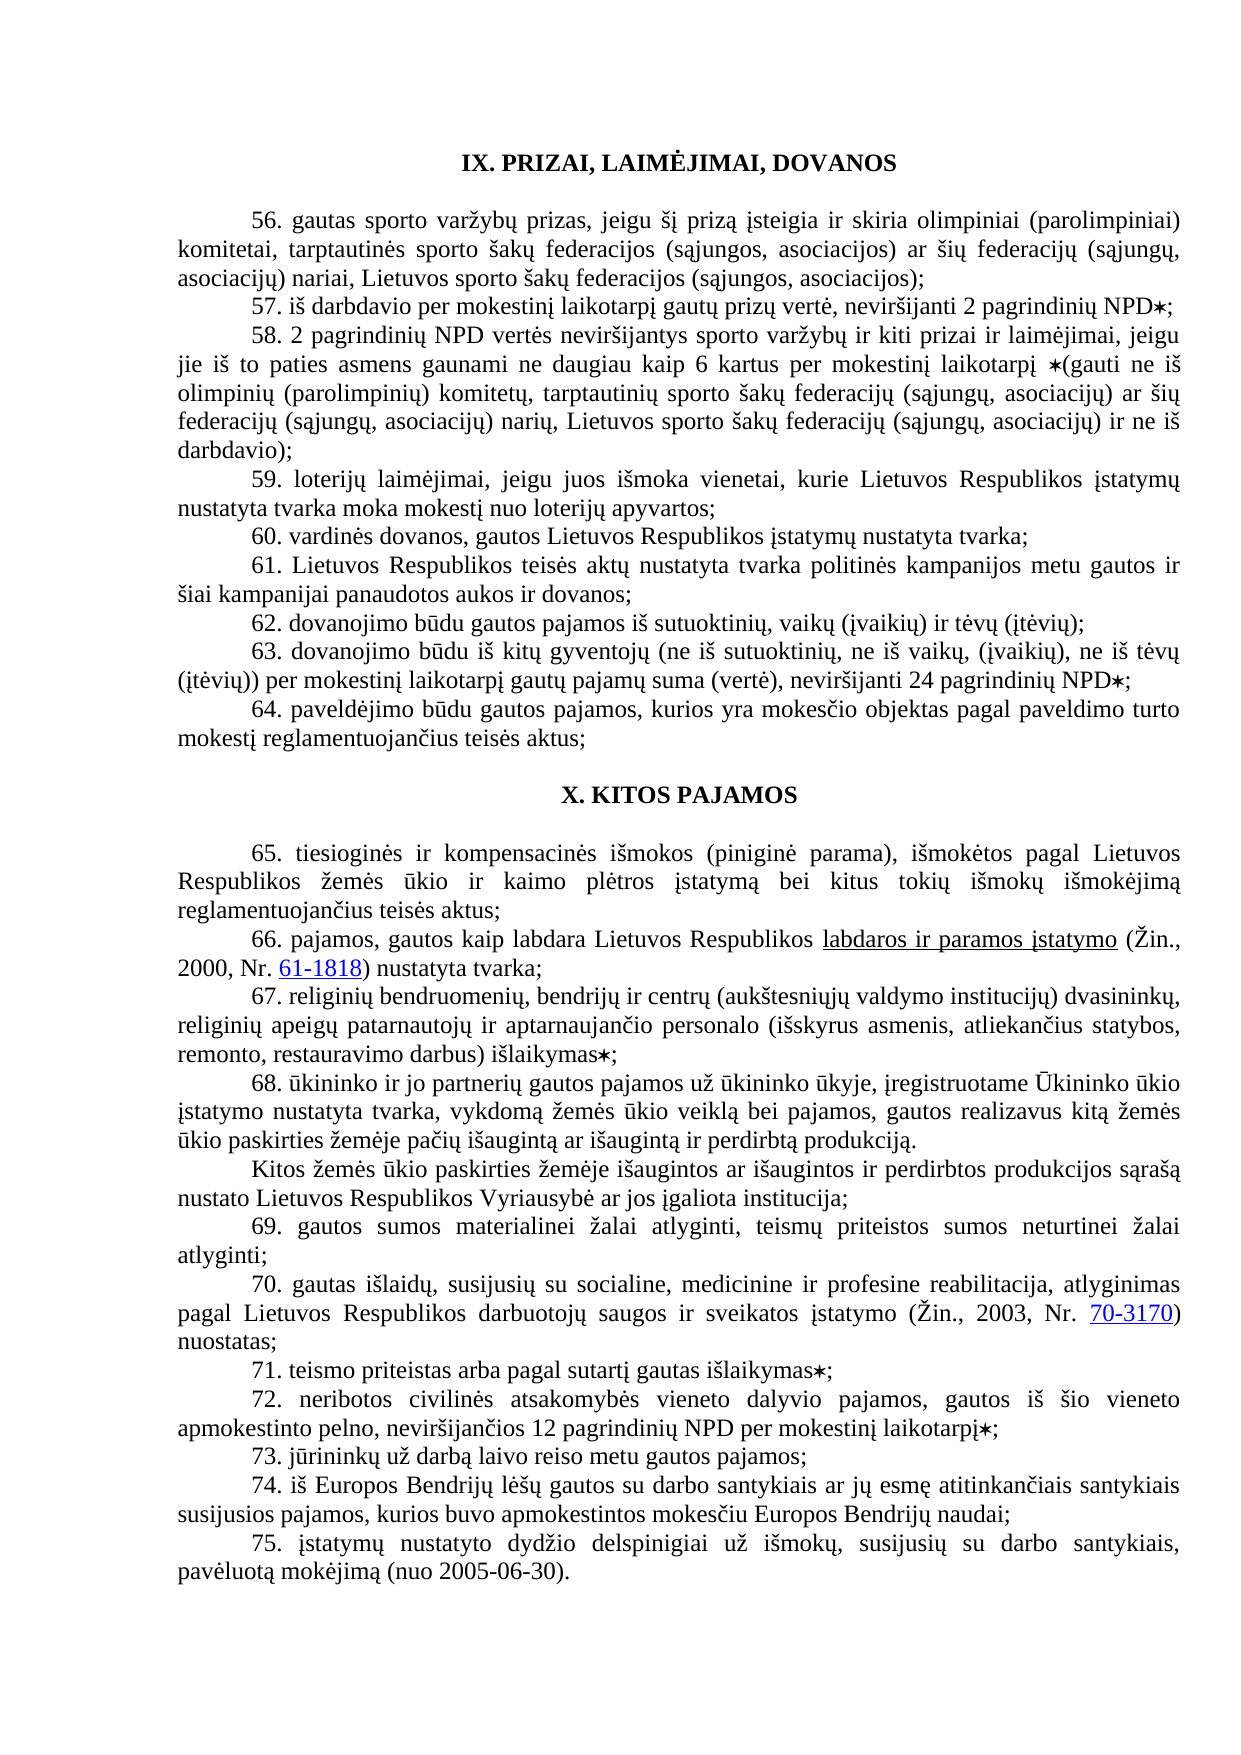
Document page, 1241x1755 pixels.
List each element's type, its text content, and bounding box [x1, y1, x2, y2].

text 68. ūkininko ir jo partnerių gautos pajamos už ūkininko ūkyje, įregistruotame Ūkininko ūkio įstatymo nustatyta tvarka, vykdomą žemės ūkio veiklą bei pajamos, gautos realizavus kitą žemės ūkio paskirties žemėje pačių išaugintą ar išaugintą ir perdirbtą produkciją. [177, 1068, 1181, 1154]
text IX. PRIZAI, LAIMĖJIMAI, DOVANOS [177, 148, 1181, 176]
text 74. iš Europos Bendrijų lėšų gautos su darbo santykiais ar jų esmę atitinkančiais santykiais susijusios pajamos, kurios buvo apmokestintos mokesčiu Europos Bendrijų naudai; [177, 1470, 1181, 1528]
text 75. įstatymų nustatyto dydžio delspinigiai už išmokų, susijusių su darbo santykiais, pavėluotą mokėjimą (nuo 2005-06-30). [177, 1528, 1181, 1585]
text 73. jūrininkų už darbą laivo reiso metu gautos pajamos; [177, 1441, 1181, 1470]
text 62. dovanojimo būdu gautos pajamos iš sutuoktinių, vaikų (įvaikių) ir tėvų (įtėvių); [177, 608, 1181, 636]
text 64. paveldėjimo būdu gautos pajamos, kurios yra mokesčio objektas pagal paveldimo turto mokestį reglamentuojančius teisės aktus; [177, 694, 1181, 751]
text 72. neribotos civilinės atsakomybės vieneto dalyvio pajamos, gautos iš šio vieneto apmokestinto pelno, neviršijančios 12 pagrindinių NPD per mokestinį laikotarpį; [177, 1384, 1181, 1441]
text 58. 2 pagrindinių NPD vertės neviršijantys sporto varžybų ir kiti prizai ir laimėjimai, jeigu jie iš to paties asmens gaunami ne daugiau kaip 6 kartus per mokestinį laikotarpį (gauti ne iš olimpinių (parolimpinių) komitetų, tarptautinių sporto šakų federacijų (sąjungų, asociacijų) ar šių federacijų (sąjungų, asociacijų) narių, Lietuvos sporto šakų federacijų (sąjungų, asociacijų) ir ne iš darbdavio); [177, 320, 1181, 464]
text 69. gautos sumos materialinei žalai atlyginti, teismų priteistos sumos neturtinei žalai atlyginti; [177, 1211, 1181, 1269]
text 56. gautas sporto varžybų prizas, jeigu šį prizą įsteigia ir skiria olimpiniai (parolimpiniai) komitetai, tarptautinės sporto šakų federacijos (sąjungos, asociacijos) ar šių federacijų (sąjungų, asociacijų) nariai, Lietuvos sporto šakų federacijos (sąjungos, asociacijos); [177, 205, 1181, 291]
text 59. loterijų laimėjimai, jeigu juos išmoka vienetai, kurie Lietuvos Respublikos įstatymų nustatyta tvarka moka mokestį nuo loterijų apyvartos; [177, 464, 1181, 521]
text 57. iš darbdavio per mokestinį laikotarpį gautų prizų vertė, neviršijanti 2 pagrindinių NPD; [177, 291, 1181, 320]
text 60. vardinės dovanos, gautos Lietuvos Respublikos įstatymų nustatyta tvarka; [177, 521, 1181, 550]
text 63. dovanojimo būdu iš kitų gyventojų (ne iš sutuoktinių, ne iš vaikų, (įvaikių), ne iš tėvų (įtėvių)) per mokestinį laikotarpį gautų pajamų suma (vertė), neviršijanti 24 pagrindinių NPD; [177, 636, 1181, 694]
text X. KITOS PAJAMOS [177, 780, 1181, 809]
text Kitos žemės ūkio paskirties žemėje išaugintos ar išaugintos ir perdirbtos produkcijos sąrašą nustato Lietuvos Respublikos Vyriausybė ar jos įgaliota institucija; [177, 1154, 1181, 1211]
text 66. pajamos, gautos kaip labdara Lietuvos Respublikos labdaros ir paramos įstatymo (Žin., 2000, Nr. 61-1818) nustatyta tvarka; [177, 924, 1181, 981]
text 71. teismo priteistas arba pagal sutartį gautas išlaikymas; [177, 1355, 1181, 1384]
text 65. tiesioginės ir kompensacinės išmokos (piniginė parama), išmokėtos pagal Lietuvos Respublikos žemės ūkio ir kaimo plėtros įstatymą bei kitus tokių išmokų išmokėjimą reglamentuojančius teisės aktus; [177, 838, 1181, 924]
text 67. religinių bendruomenių, bendrijų ir centrų (aukštesniųjų valdymo institucijų) dvasininkų, religinių apeigų patarnautojų ir aptarnaujančio personalo (išskyrus asmenis, atliekančius statybos, remonto, restauravimo darbus) išlaikymas; [177, 981, 1181, 1068]
text 61. Lietuvos Respublikos teisės aktų nustatyta tvarka politinės kampanijos metu gautos ir šiai kampanijai panaudotos aukos ir dovanos; [177, 550, 1181, 608]
text 70. gautas išlaidų, susijusių su socialine, medicinine ir profesine reabilitacija, atlyginimas pagal Lietuvos Respublikos darbuotojų saugos ir sveikatos įstatymo (Žin., 2003, Nr. 70-3170) nuostatas; [177, 1269, 1181, 1355]
